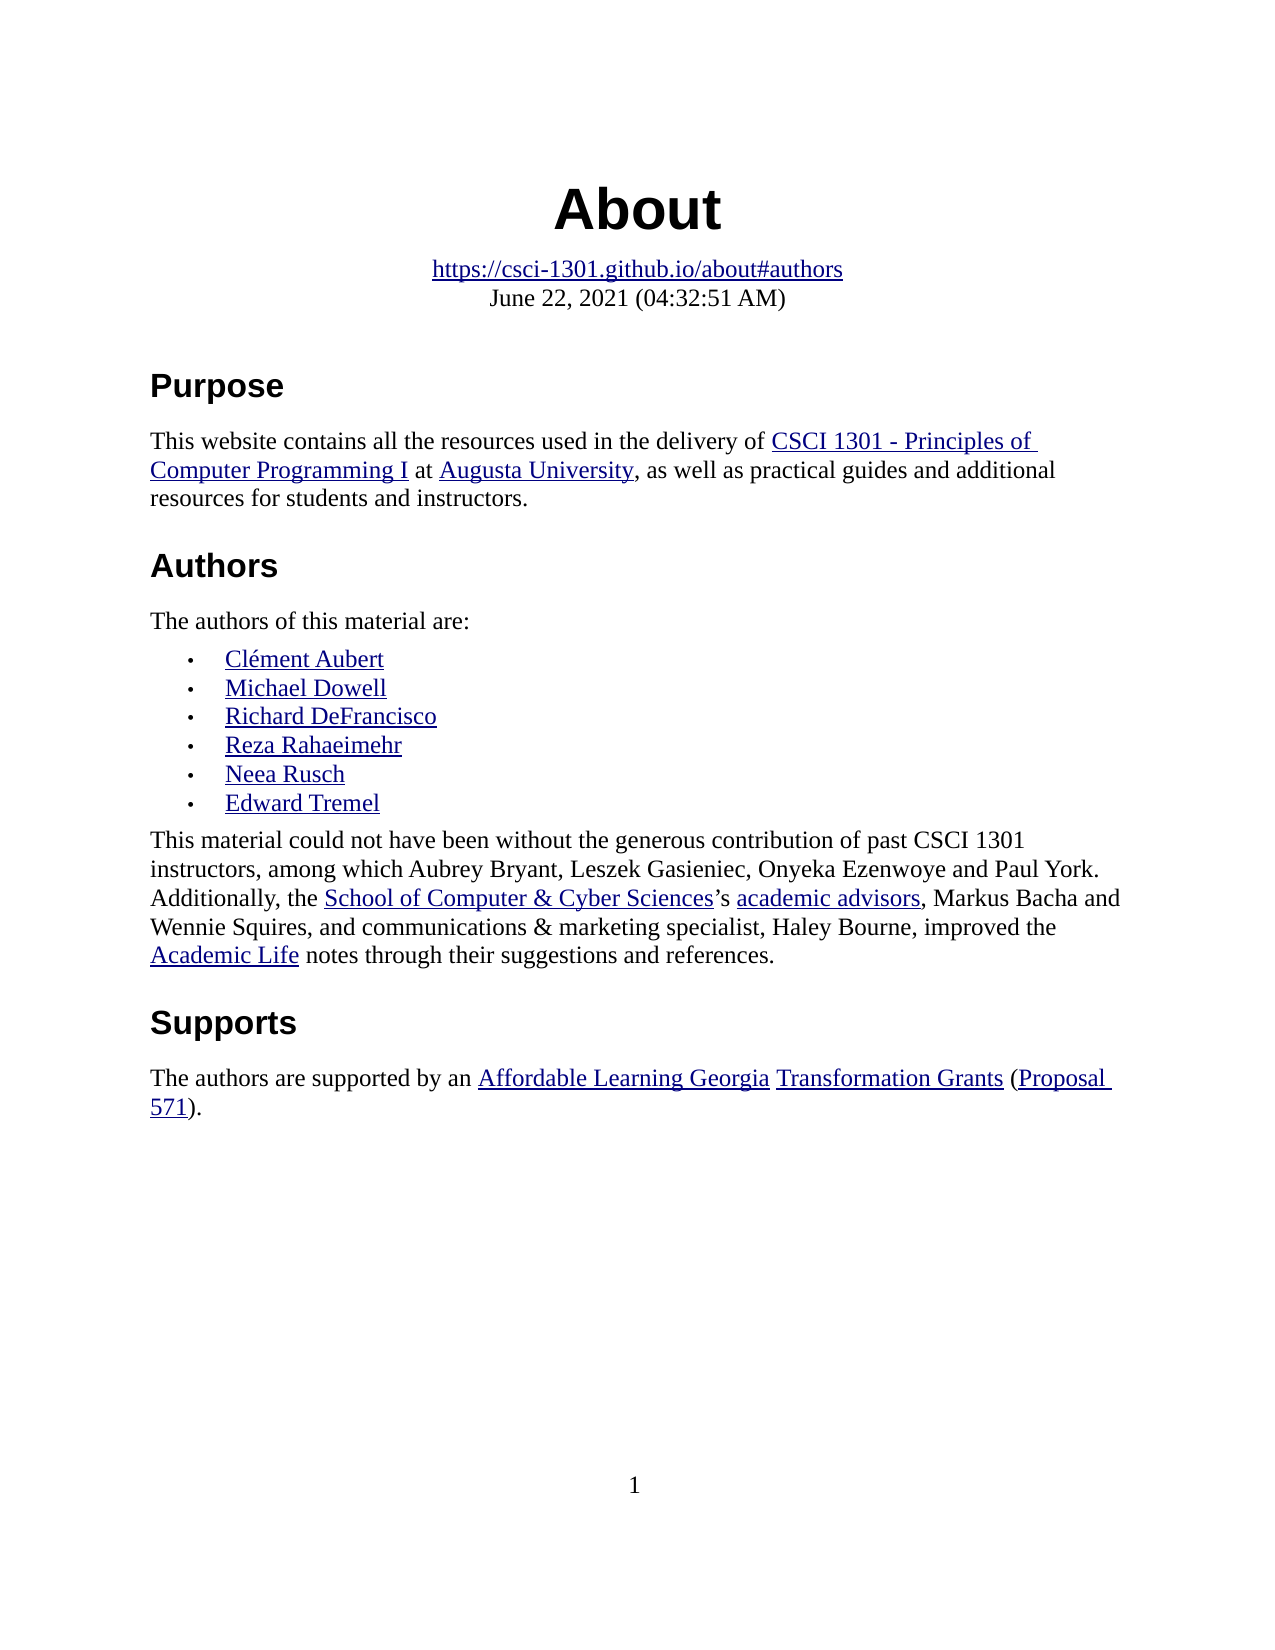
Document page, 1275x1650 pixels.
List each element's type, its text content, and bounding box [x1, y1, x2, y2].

subtitle Purpose [150, 366, 1125, 404]
title About [150, 175, 1125, 242]
subtitle Authors [150, 546, 1125, 585]
list Clément Aubert [187, 644, 1125, 673]
list Michael Dowell [187, 673, 1125, 701]
list Reza Rahaeimehr [187, 730, 1125, 759]
list Richard DeFrancisco [187, 701, 1125, 730]
list Edward Tremel [187, 788, 1125, 816]
list Neea Rusch [187, 759, 1125, 788]
text June 22, 2021 (04:32:51 AM) [150, 283, 1125, 312]
text https://csci-1301.github.io/about#authors [150, 254, 1125, 283]
text The authors of this material are: [150, 606, 1125, 635]
text The authors are supported by an Affordable Learning Georgia Transformation Grants (Proposal 571). [150, 1063, 1125, 1121]
subtitle Supports [150, 1003, 1125, 1042]
text This material could not have been without the generous contribution of past CSCI 1301 instructors, among which Aubrey Bryant, Leszek Gasieniec, Onyeka Ezenwoye and Paul York. Additionally, the School of Computer & Cyber Sciences’s academic advisors, Markus Bacha and Wennie Squires, and communications & marketing specialist, Haley Bourne, improved the Academic Life notes through their suggestions and references. [150, 825, 1125, 969]
text This website contains all the resources used in the delivery of CSCI 1301 - Principles of Computer Programming I at Augusta University, as well as practical guides and additional resources for students and instructors. [150, 426, 1125, 512]
